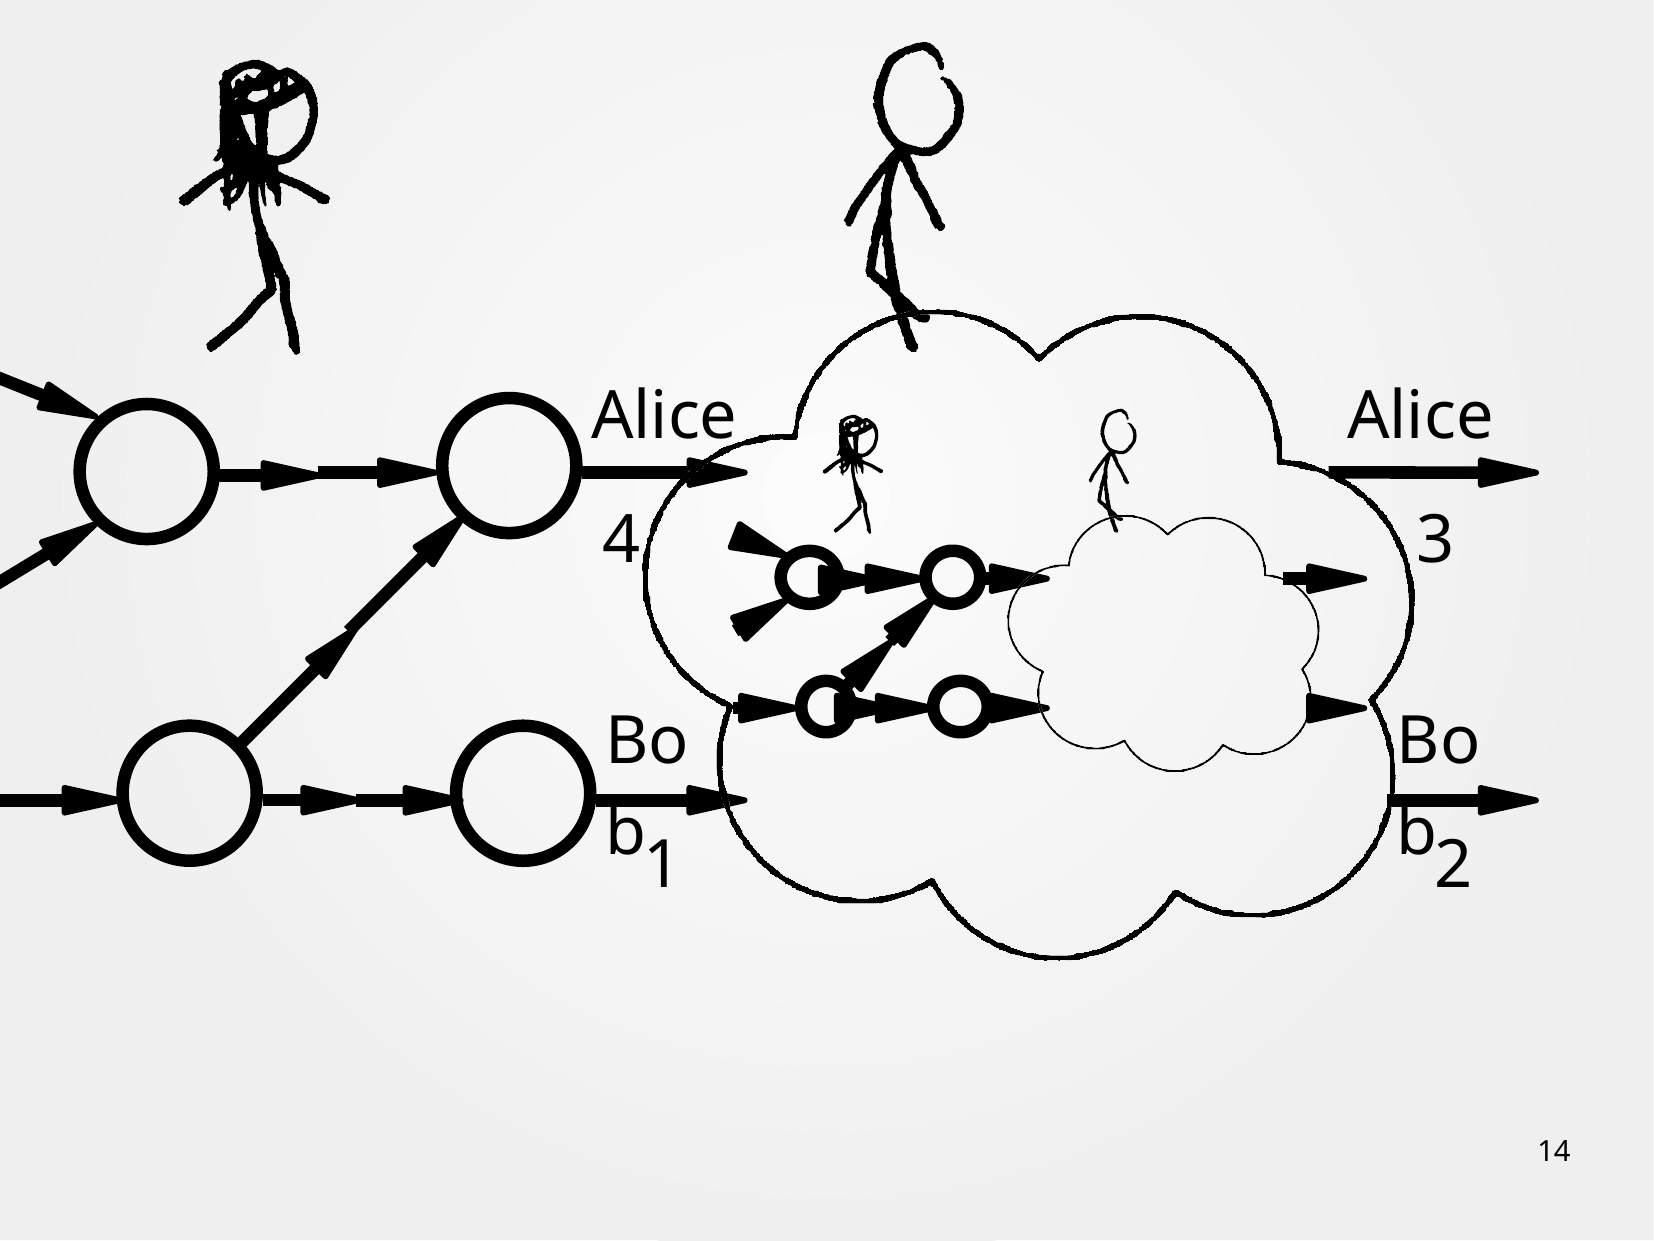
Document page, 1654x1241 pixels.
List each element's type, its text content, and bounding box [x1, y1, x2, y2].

picture [1407, 807, 1418, 823]
text_box 3 [1402, 484, 1477, 587]
text_box Alice [576, 359, 637, 455]
text_box Alice [1332, 359, 1524, 455]
text_box Bob [1381, 684, 1532, 780]
picture [177, 58, 332, 355]
text_box 4 [587, 484, 637, 587]
text_box 1 [628, 809, 637, 911]
picture [637, 38, 1418, 1034]
picture [1408, 823, 1418, 850]
text_box Bob [590, 684, 637, 780]
text_box 2 [1419, 809, 1506, 911]
